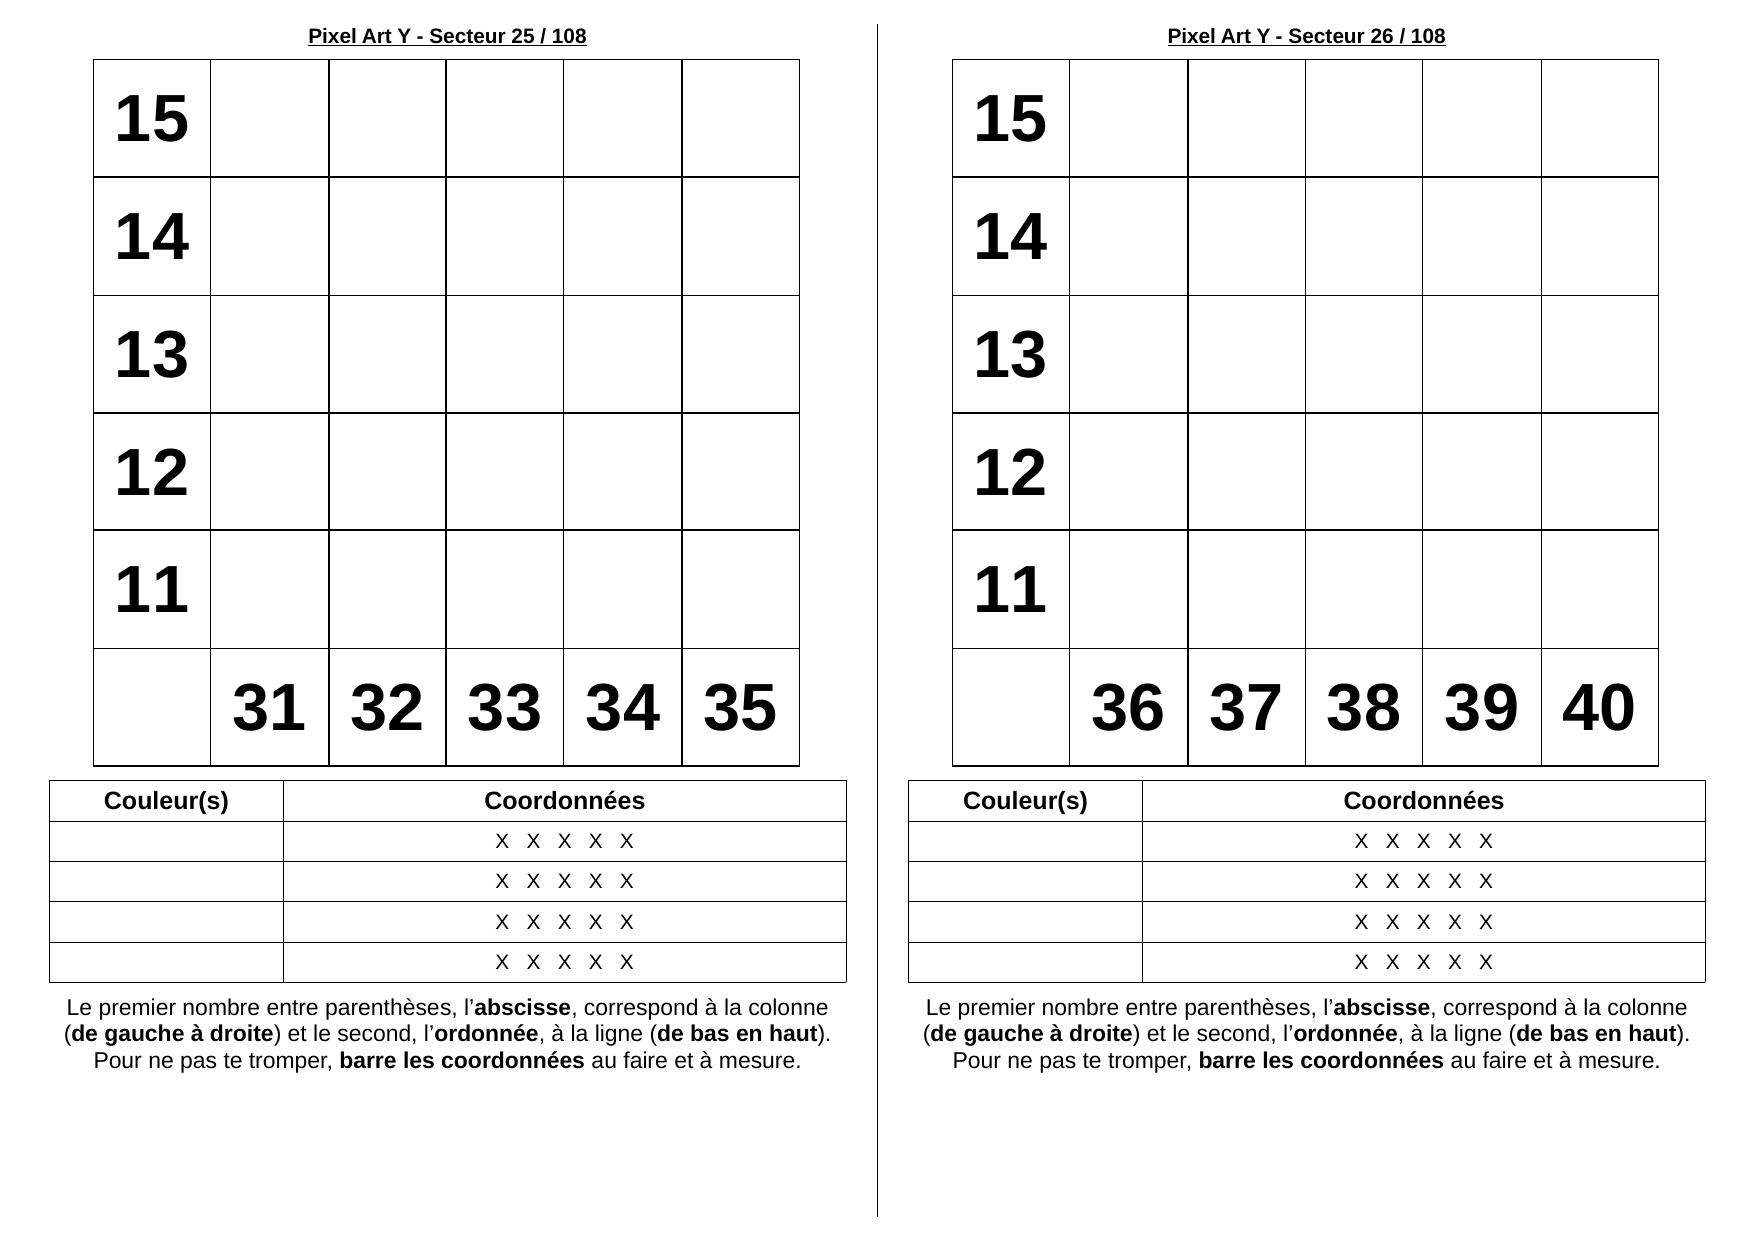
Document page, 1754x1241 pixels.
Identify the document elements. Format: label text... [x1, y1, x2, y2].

text Le premier nombre entre parenthèses, l’abscisse, correspond à la colonne [24, 994, 871, 1020]
text Le premier nombre entre parenthèses, l’abscisse, correspond à la colonne [883, 994, 1730, 1020]
table_cell X X X X X [284, 943, 846, 982]
table_header Couleur(s) [50, 781, 283, 821]
table_header Coordonnées [1143, 781, 1705, 821]
text Pour ne pas te tromper, barre les coordonnées au faire et à mesure. [24, 1047, 871, 1073]
table_cell [50, 822, 283, 861]
table_cell X X X X X [1143, 822, 1705, 861]
table_cell [50, 943, 283, 982]
table_cell [909, 902, 1142, 942]
table_cell X X X X X [284, 822, 846, 861]
table_cell [50, 902, 283, 942]
text Pixel Art Y - Secteur 25 / 108 [24, 24, 871, 48]
table_cell X X X X X [1143, 862, 1705, 901]
table_cell [909, 862, 1142, 901]
table_cell [909, 943, 1142, 982]
table_cell X X X X X [1143, 943, 1705, 982]
text Pixel Art Y - Secteur 26 / 108 [883, 24, 1730, 48]
table_cell X X X X X [284, 862, 846, 901]
text (de gauche à droite) et le second, l’ordonnée, à la ligne (de bas en haut). [24, 1020, 871, 1047]
table_cell X X X X X [1143, 902, 1705, 942]
table_cell [50, 862, 283, 901]
table_header Coordonnées [284, 781, 846, 821]
text (de gauche à droite) et le second, l’ordonnée, à la ligne (de bas en haut). [883, 1020, 1730, 1047]
table_header Couleur(s) [909, 781, 1142, 821]
table_cell X X X X X [284, 902, 846, 942]
text Pour ne pas te tromper, barre les coordonnées au faire et à mesure. [883, 1047, 1730, 1073]
table_cell [909, 822, 1142, 861]
